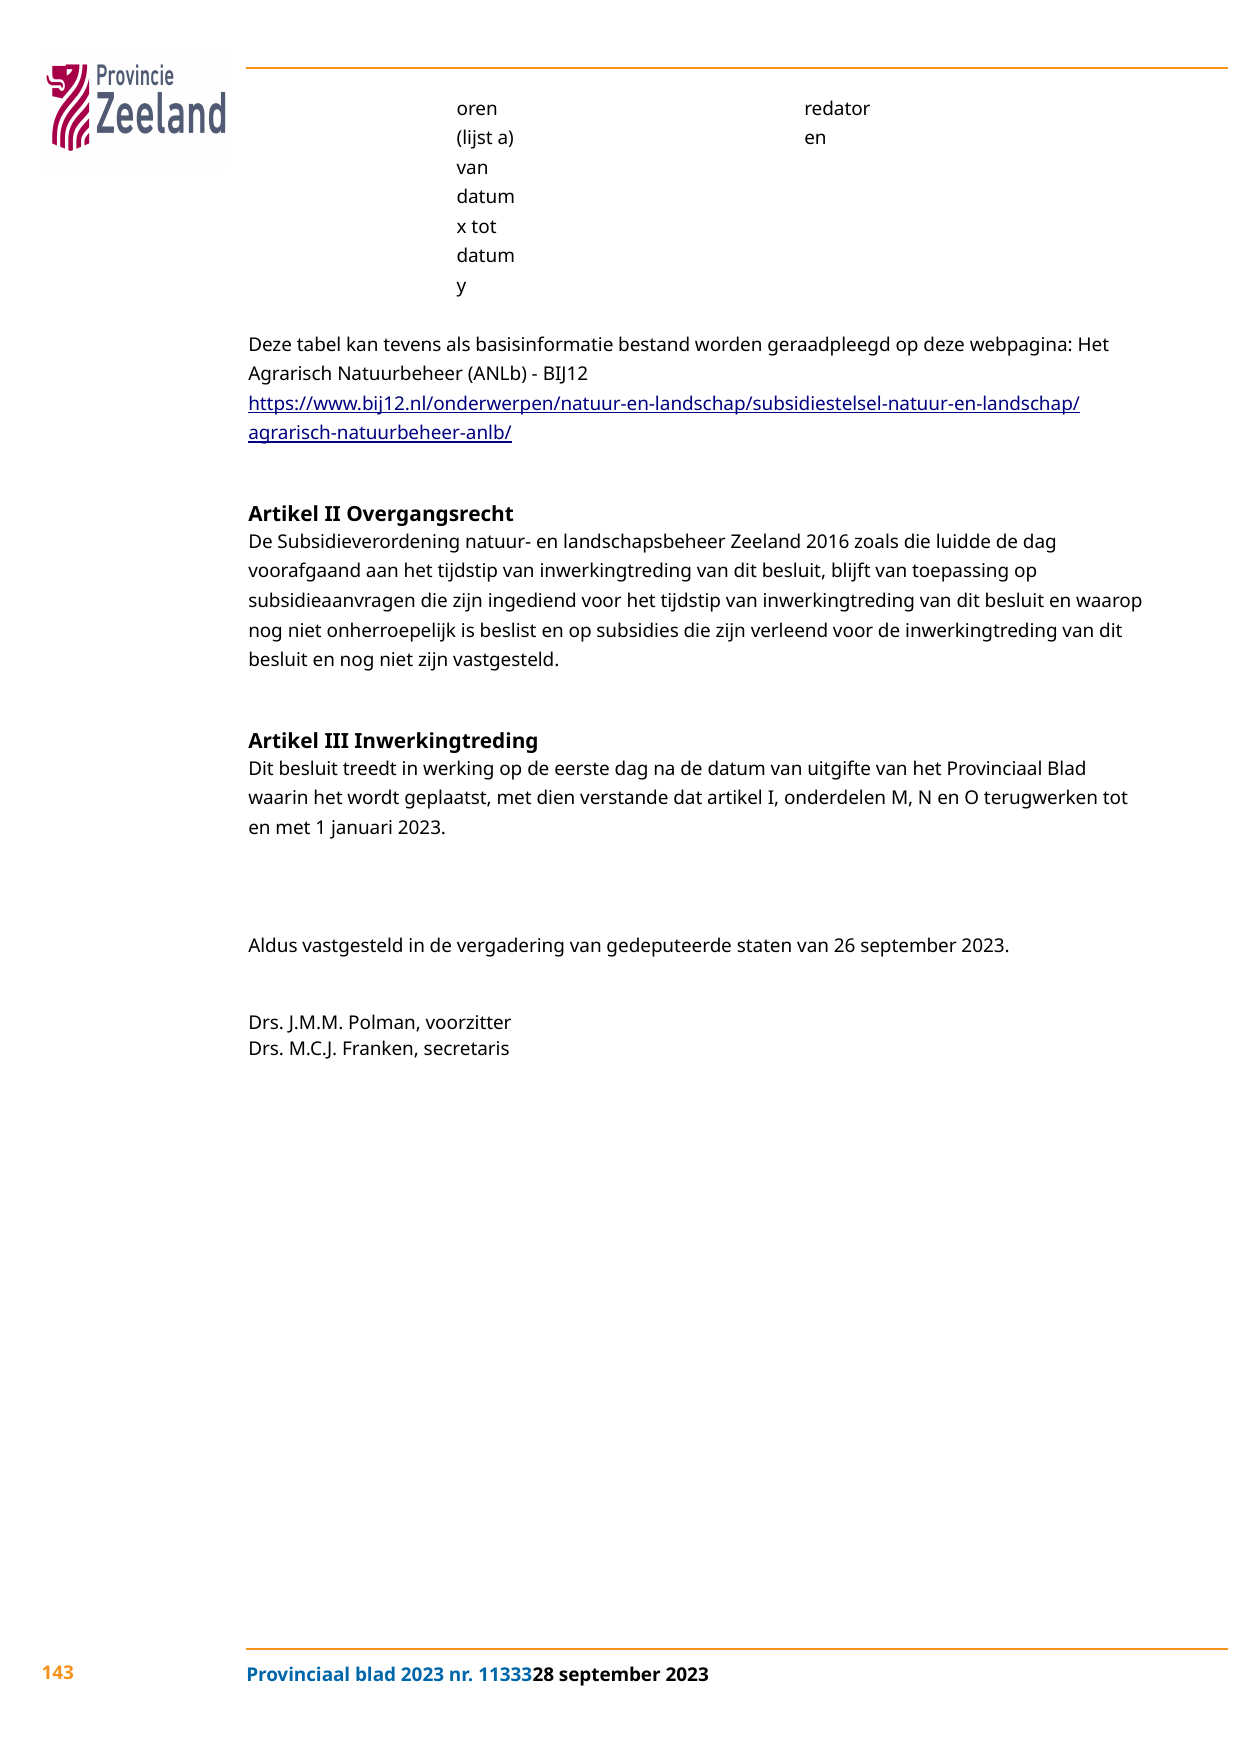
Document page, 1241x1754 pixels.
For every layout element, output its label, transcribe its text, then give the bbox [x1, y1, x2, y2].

table_cell [596, 95, 665, 298]
table_cell [874, 95, 943, 298]
text Aldus vastgesteld in de vergadering van gedeputeerde staten van 26 september 2023. [248, 932, 1152, 958]
table_cell [735, 95, 804, 298]
table_cell redatoren [804, 95, 873, 298]
text Deze tabel kan tevens als basisinformatie bestand worden geraadpleegd op deze webpagina: Het Agrarisch Natuurbeheer (ANLb) - BIJ12 https://www.bij12.nl/onderwerpen/natuur-en-landschap/subsidiestelsel-natuur-en-landschap/agrarisch-natuurbeheer-anlb/ [248, 331, 1152, 445]
text Drs. M.C.J. Franken, secretaris [248, 1035, 1152, 1061]
table_cell oren (lijst a) van datum x tot datum y [456, 95, 526, 298]
table_cell [318, 95, 387, 298]
table_cell [387, 95, 456, 298]
table_cell [526, 95, 596, 298]
table_cell [248, 95, 317, 298]
text De Subsidieverordening natuur- en landschapsbeheer Zeeland 2016 zoals die luidde de dag voorafgaand aan het tijdstip van inwerkingtreding van dit besluit, blijft van toepassing op subsidieaanvragen die zijn ingediend voor het tijdstip van inwerkingtreding van dit besluit en waarop nog niet onherroepelijk is beslist en op subsidies die zijn verleend voor de inwerkingtreding van dit besluit en nog niet zijn vastgesteld. [248, 528, 1152, 672]
table_cell [1082, 95, 1152, 298]
table_cell [1013, 95, 1082, 298]
text Dit besluit treedt in werking op de eerste dag na de datum van uitgifte van het Provinciaal Blad waarin het wordt geplaatst, met dien verstande dat artikel I, onderdelen M, N en O terugwerken tot en met 1 januari 2023. [248, 755, 1152, 840]
text Drs. J.M.M. Polman, voorzitter [248, 1009, 1152, 1035]
table_cell [665, 95, 734, 298]
picture [41, 47, 231, 172]
text Artikel II Overgangsrecht [248, 499, 1152, 528]
table_cell [943, 95, 1013, 298]
text Artikel III Inwerkingtreding [248, 726, 1152, 755]
